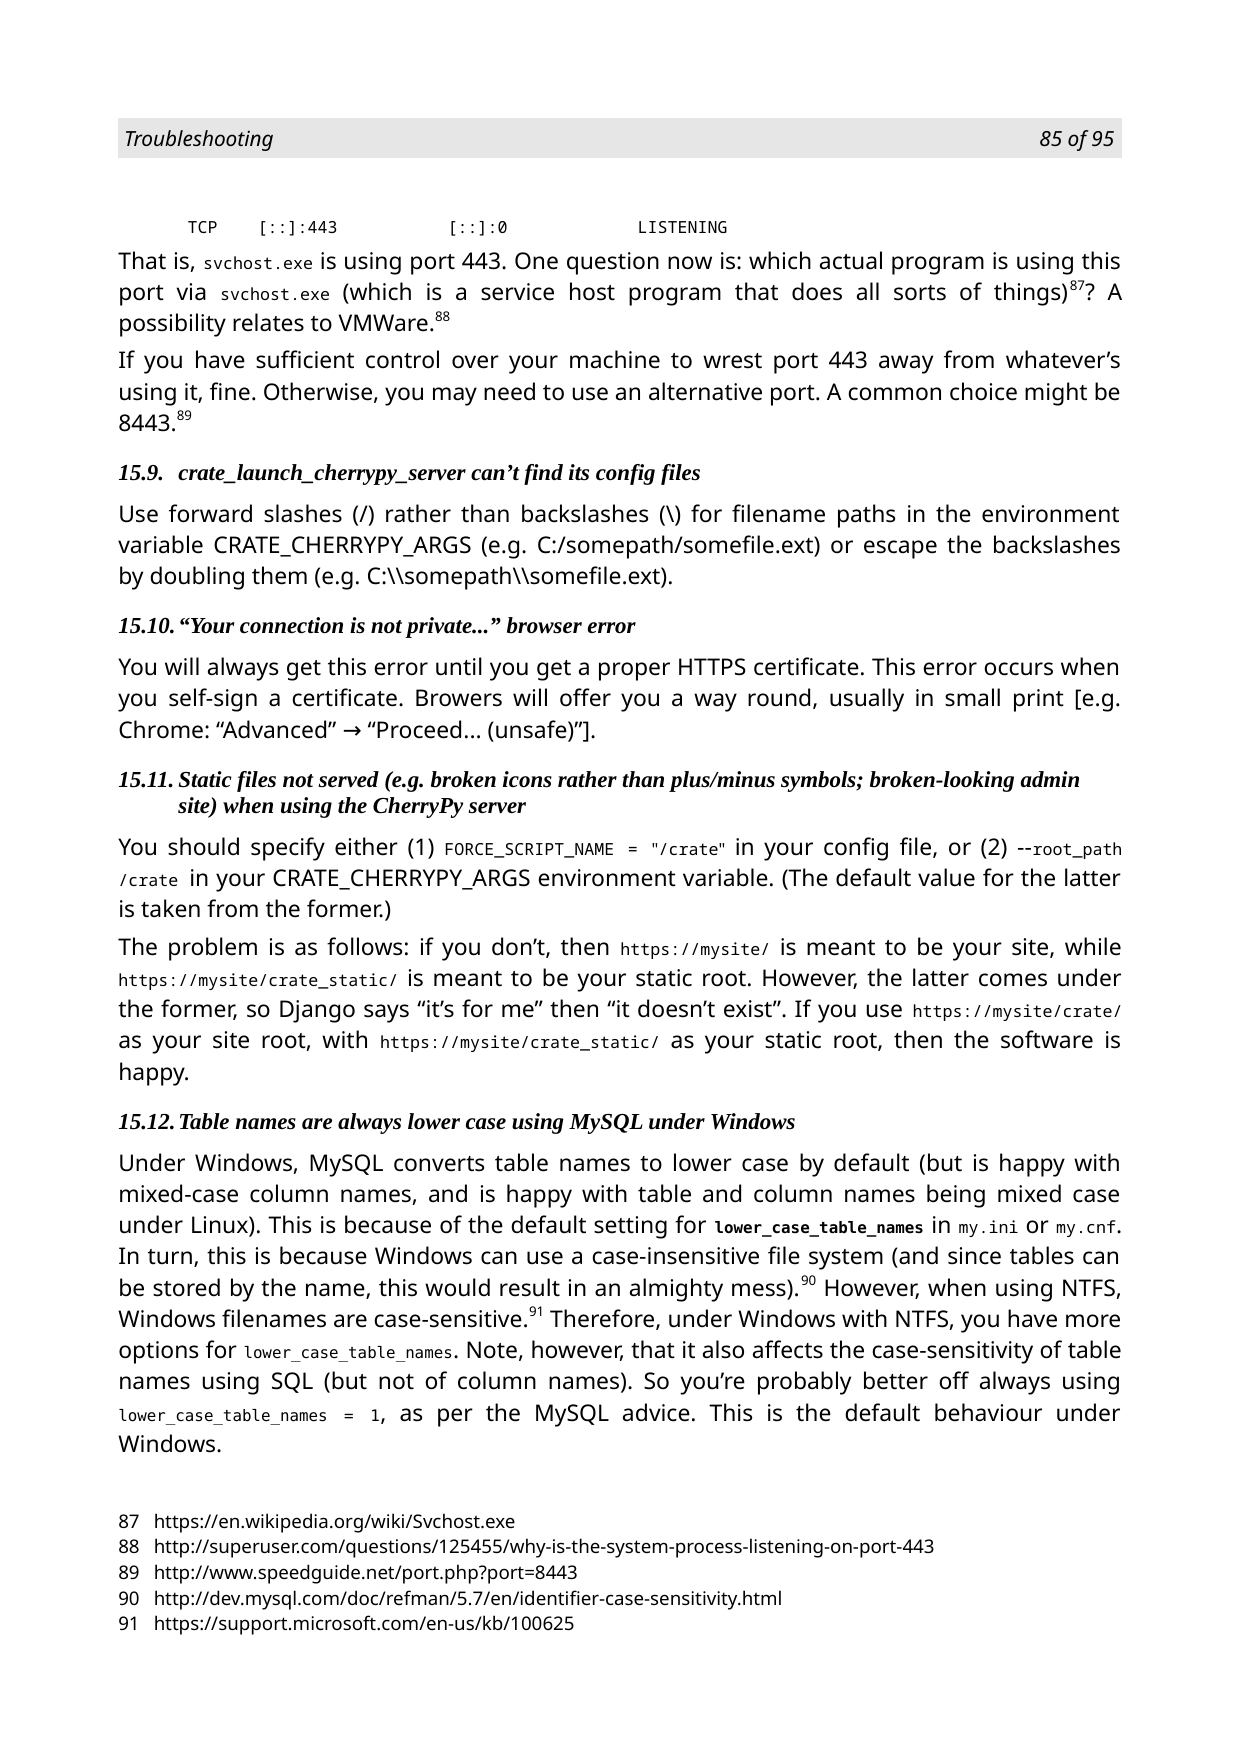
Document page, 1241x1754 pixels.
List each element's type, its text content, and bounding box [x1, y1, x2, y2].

text TCP [::]:443 [::]:0 LISTENING [177, 216, 1122, 239]
text Use forward slashes (/) rather than backslashes (\) for filename paths in the environment variable CRATE_CHERRYPY_ARGS (e.g. C:/somepath/somefile.ext) or escape the backslashes by doubling them (e.g. C:\\somepath\\somefile.ext). [118, 498, 1122, 591]
subtitle crate_launch_cherrypy_server can’t find its config files [118, 459, 1122, 485]
text That is, svchost.exe is using port 443. One question now is: which actual program is using this port via svchost.exe (which is a service host program that does all sorts of things)? A possibility relates to VMWare. [118, 244, 1122, 338]
text http://superuser.com/questions/125455/why-is-the-system-process-listening-on-port-443 [118, 1534, 1122, 1559]
subtitle Table names are always lower case using MySQL under Windows [118, 1108, 1122, 1134]
text You should specify either (1) FORCE_SCRIPT_NAME = "/crate" in your config file, or (2) --root_path /crate in your CRATE_CHERRYPY_ARGS environment variable. (The default value for the latter is taken from the former.) [118, 831, 1122, 925]
text Under Windows, MySQL converts table names to lower case by default (but is happy with mixed-case column names, and is happy with table and column names being mixed case under Linux). This is because of the default setting for lower_case_table_names in my.ini or my.cnf. In turn, this is because Windows can use a case-insensitive file system (and since tables can be stored by the name, this would result in an almighty mess). However, when using NTFS, Windows filenames are case-sensitive. Therefore, under Windows with NTFS, you have more options for lower_case_table_names. Note, however, that it also affects the case-sensitivity of table names using SQL (but not of column names). So you’re probably better off always using lower_case_table_names = 1, as per the MySQL advice. This is the default behaviour under Windows. [118, 1147, 1122, 1459]
subtitle Static files not served (e.g. broken icons rather than plus/minus symbols; broken-looking admin site) when using the CherryPy server [118, 766, 1122, 818]
text http://dev.mysql.com/doc/refman/5.7/en/identifier-case-sensitivity.html [118, 1585, 1122, 1610]
text http://www.speedguide.net/port.php?port=8443 [118, 1559, 1122, 1585]
text You will always get this error until you get a proper HTTPS certificate. This error occurs when you self-sign a certificate. Browers will offer you a way round, usually in small print [e.g. Chrome: “Advanced” → “Proceed... (unsafe)”]. [118, 651, 1122, 745]
text The problem is as follows: if you don’t, then https://mysite/ is meant to be your site, while https://mysite/crate_static/ is meant to be your static root. However, the latter comes under the former, so Django says “it’s for me” then “it doesn’t exist”. If you use https://mysite/crate/ as your site root, with https://mysite/crate_static/ as your static root, then the software is happy. [118, 931, 1122, 1087]
text https://en.wikipedia.org/wiki/Svchost.exe [118, 1508, 1122, 1534]
text https://support.microsoft.com/en-us/kb/100625 [118, 1610, 1122, 1636]
subtitle “Your connection is not private...” browser error [118, 612, 1122, 639]
text If you have sufficient control over your machine to wrest port 443 away from whatever’s using it, fine. Otherwise, you may need to use an alternative port. A common choice might be 8443. [118, 344, 1122, 438]
